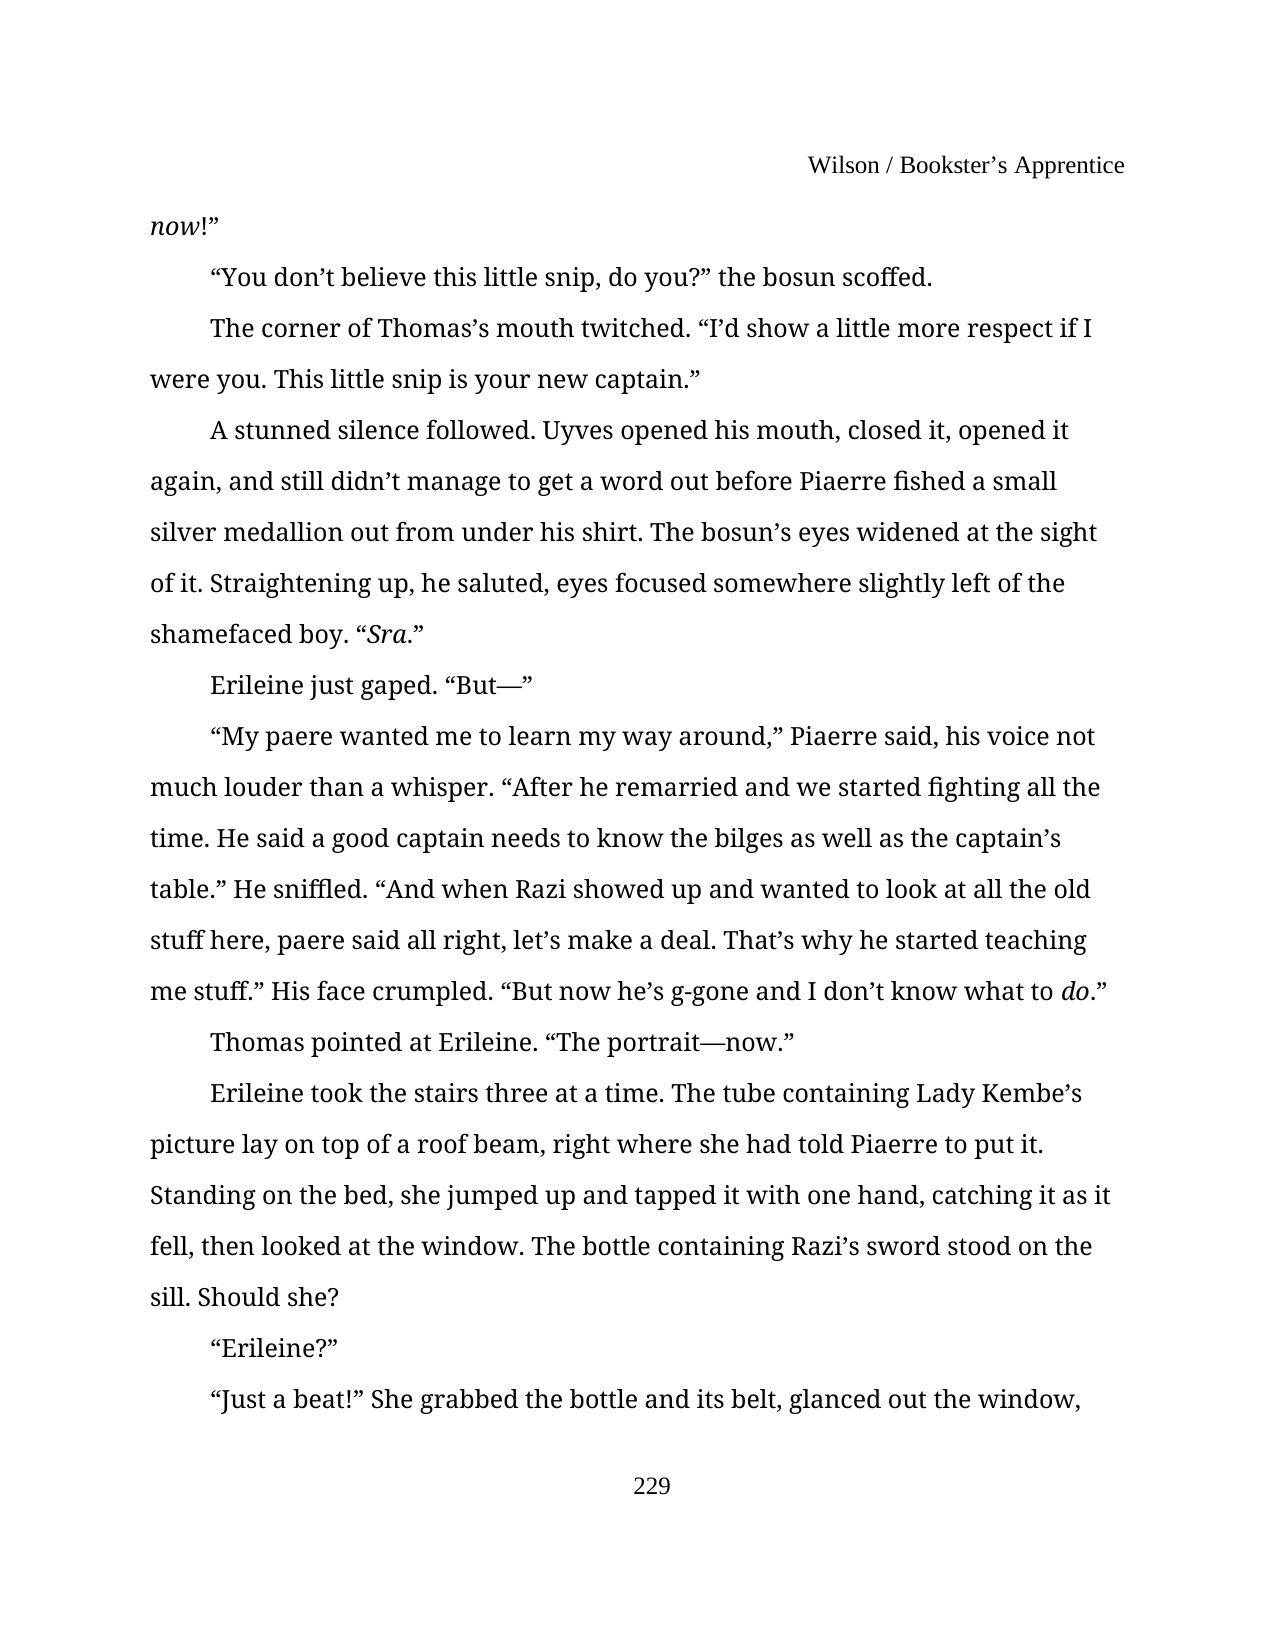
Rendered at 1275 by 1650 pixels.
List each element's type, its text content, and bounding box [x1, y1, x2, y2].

text Thomas pointed at Erileine. “The portrait—now.” [150, 1025, 1125, 1059]
text “Just a beat!” She grabbed the bottle and its belt, glanced out the window, [150, 1382, 1125, 1416]
text “Erileine?” [150, 1331, 1125, 1365]
text “You don’t believe this little snip, do you?” the bosun scoffed. [150, 259, 1125, 293]
text Erileine took the stairs three at a time. The tube containing Lady Kembe’s picture lay on top of a roof beam, right where she had told Piaerre to put it. Standing on the bed, she jumped up and tapped it with one hand, catching it as it fell, then looked at the window. The bottle containing Razi’s sword stood on the sill. Should she? [150, 1076, 1125, 1314]
text A stunned silence followed. Uyves opened his mouth, closed it, opened it again, and still didn’t manage to get a word out before Piaerre fished a small silver medallion out from under his shirt. The bosun’s eyes widened at the sight of it. Straightening up, he saluted, eyes focused somewhere slightly left of the shamefaced boy. “Sra.” [150, 412, 1125, 651]
text “My paere wanted me to learn my way around,” Piaerre said, his voice not much louder than a whisper. “After he remarried and we started fighting all the time. He said a good captain needs to know the bilges as well as the captain’s table.” He sniffled. “And when Razi showed up and wanted to look at all the old stuff here, paere said all right, let’s make a deal. That’s why he started teaching me stuff.” His face crumpled. “But now he’s g-gone and I don’t know what to do.” [150, 719, 1125, 1008]
text now!” [150, 208, 1125, 242]
text The corner of Thomas’s mouth twitched. “I’d show a little more respect if I were you. This little snip is your new captain.” [150, 310, 1125, 395]
text Erileine just gaped. “But—” [150, 668, 1125, 702]
